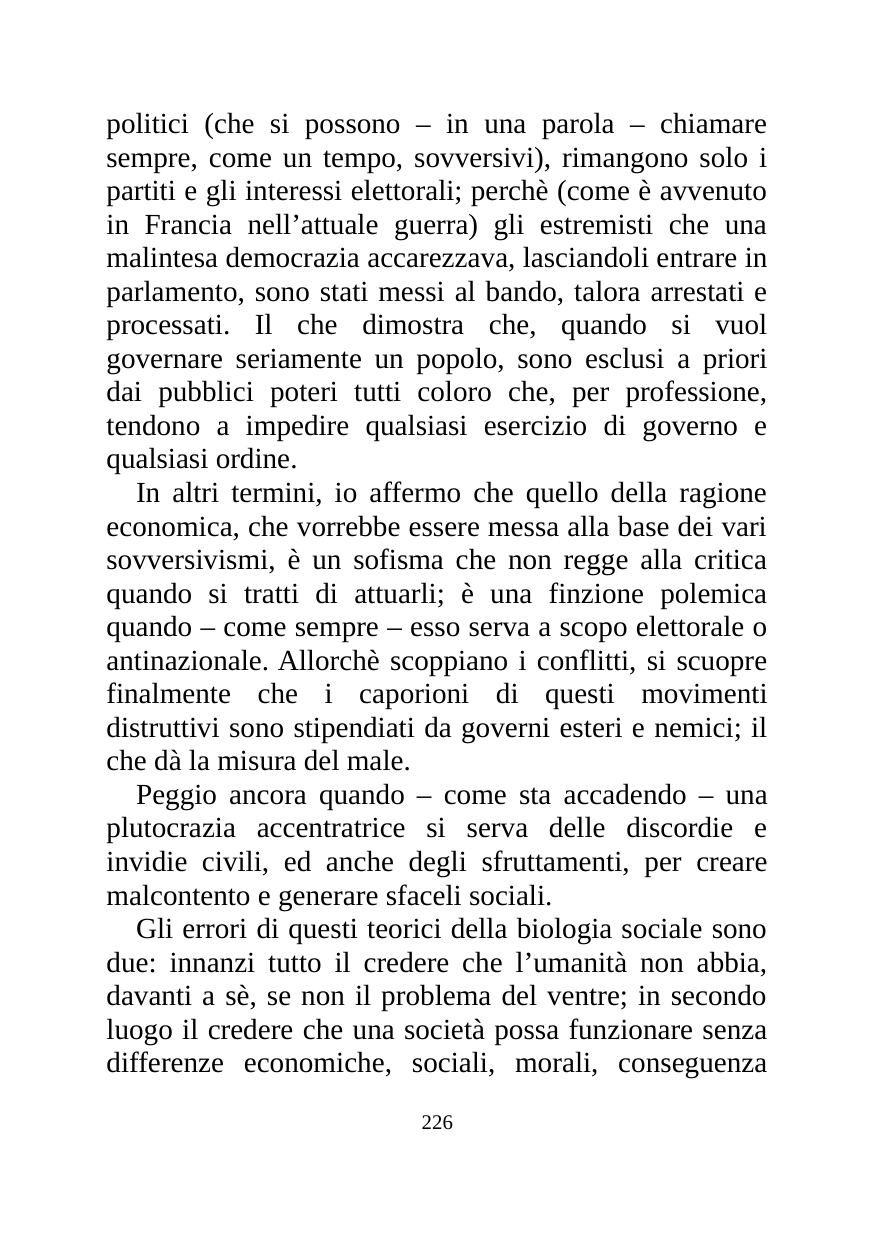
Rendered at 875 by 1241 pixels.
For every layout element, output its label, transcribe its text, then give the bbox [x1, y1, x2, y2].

text Gli errori di questi teorici della biologia sociale sono due: innanzi tutto il credere che l’umanità non abbia, davanti a sè, se non il problema del ventre; in secondo luogo il credere che una società possa funzionare senza differenze economiche, sociali, morali, conseguenza [106, 911, 768, 1079]
text Peggio ancora quando – come sta accadendo – una plutocrazia accentratrice si serva delle discordie e invidie civili, ed anche degli sfruttamenti, per creare malcontento e generare sfaceli sociali. [106, 777, 768, 911]
text In altri termini, io affermo che quello della ragione economica, che vorrebbe essere messa alla base dei vari sovversivismi, è un sofisma che non regge alla critica quando si tratti di attuarli; è una finzione polemica quando – come sempre – esso serva a scopo elettorale o antinazionale. Allorchè scoppiano i conflitti, si scuopre finalmente che i caporioni di questi movimenti distruttivi sono stipendiati da governi esteri e nemici; il che dà la misura del male. [106, 475, 768, 777]
text politici (che si possono – in una parola – chiamare sempre, come un tempo, sovversivi), rimangono solo i partiti e gli interessi elettorali; perchè (come è avvenuto in Francia nell’attuale guerra) gli estremisti che una malintesa democrazia accarezzava, lasciandoli entrare in parlamento, sono stati messi al bando, talora arrestati e processati. Il che dimostra che, quando si vuol governare seriamente un popolo, sono esclusi a priori dai pubblici poteri tutti coloro che, per professione, tendono a impedire qualsiasi esercizio di governo e qualsiasi ordine. [106, 106, 768, 475]
